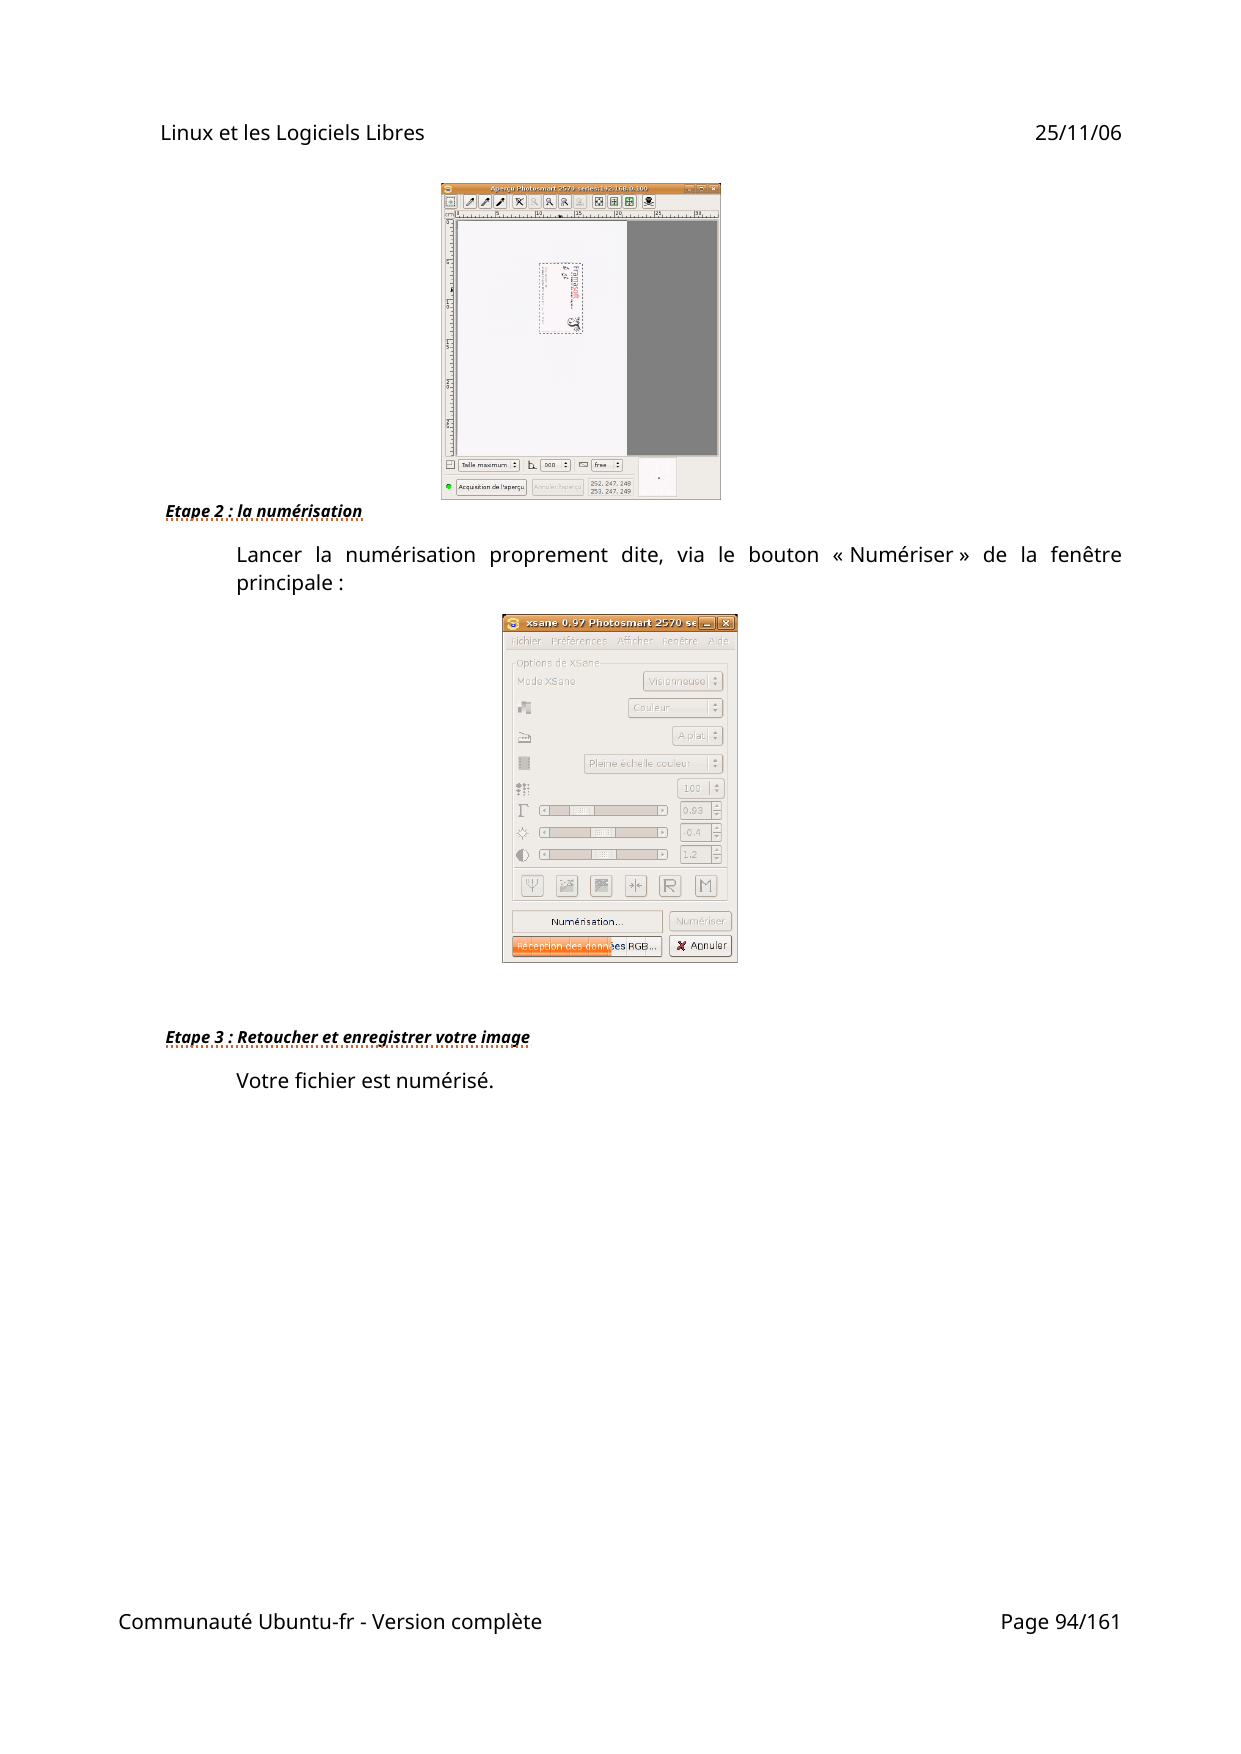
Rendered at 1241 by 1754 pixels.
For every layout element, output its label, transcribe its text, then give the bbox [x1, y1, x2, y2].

text Votre fichier est numérisé. [236, 1067, 1122, 1095]
subtitle Etape 3 : Retoucher et enregistrer votre image [165, 1026, 1122, 1049]
subtitle Etape 2 : la numérisation [165, 500, 1122, 522]
picture [502, 614, 738, 963]
text Lancer la numérisation proprement dite, via le bouton « Numériser » de la fenêtre principale : [236, 540, 1122, 597]
picture [441, 183, 721, 500]
